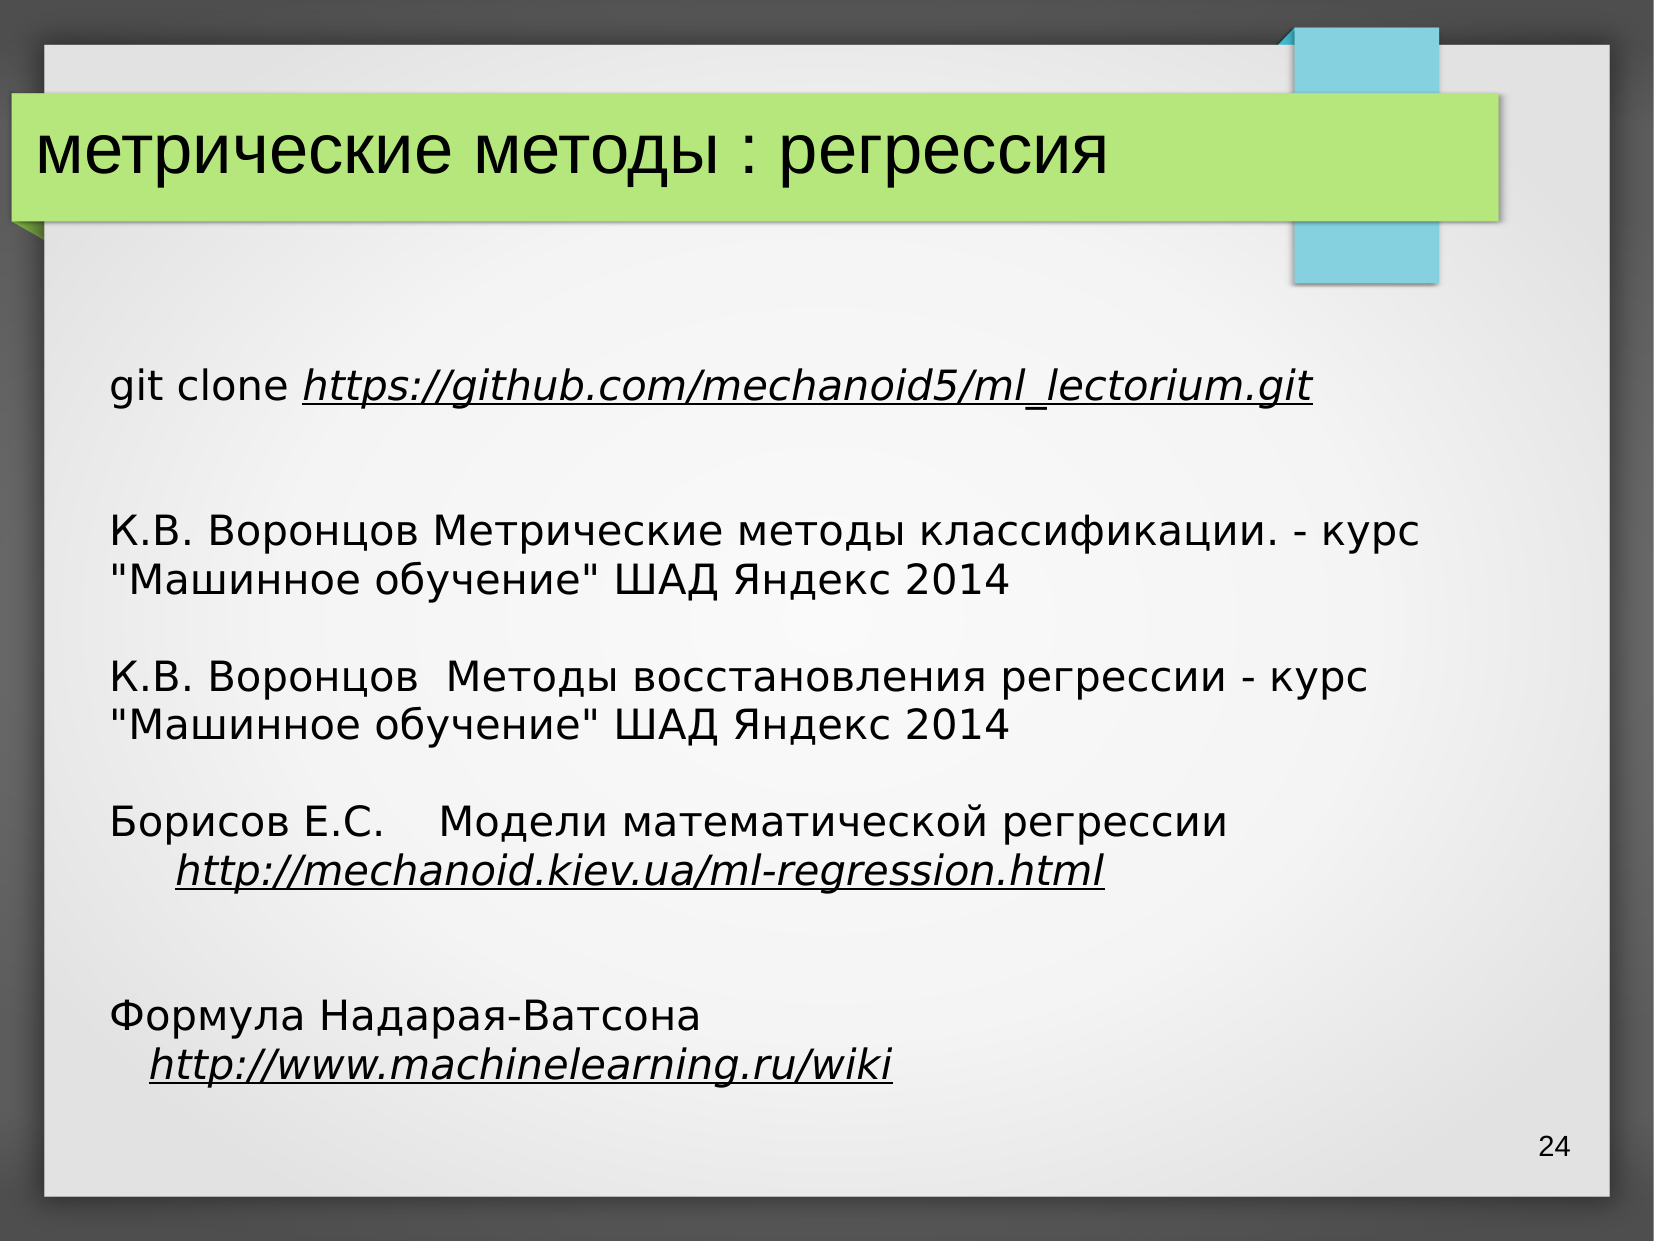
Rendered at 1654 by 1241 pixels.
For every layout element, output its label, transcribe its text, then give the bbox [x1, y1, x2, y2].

title метрические методы : регрессия [35, 108, 1170, 190]
text_box git clone https://github.com/mechanoid5/ml_lectorium.git К.В. Воронцов Метрические методы классификации. - курс "Машинное обучение" ШАД Яндекс 2014 К.В. Воронцов Методы восстановления регрессии - курс "Машинное обучение" ШАД Яндекс 2014 Борисов Е.С. Модели математической регрессии http://mechanoid.kiev.ua/ml-regression.html Формула Надарая-Ватсона http://www.machinelearning.ru/wiki [94, 354, 1524, 1145]
picture [0, 0, 1654, 1241]
